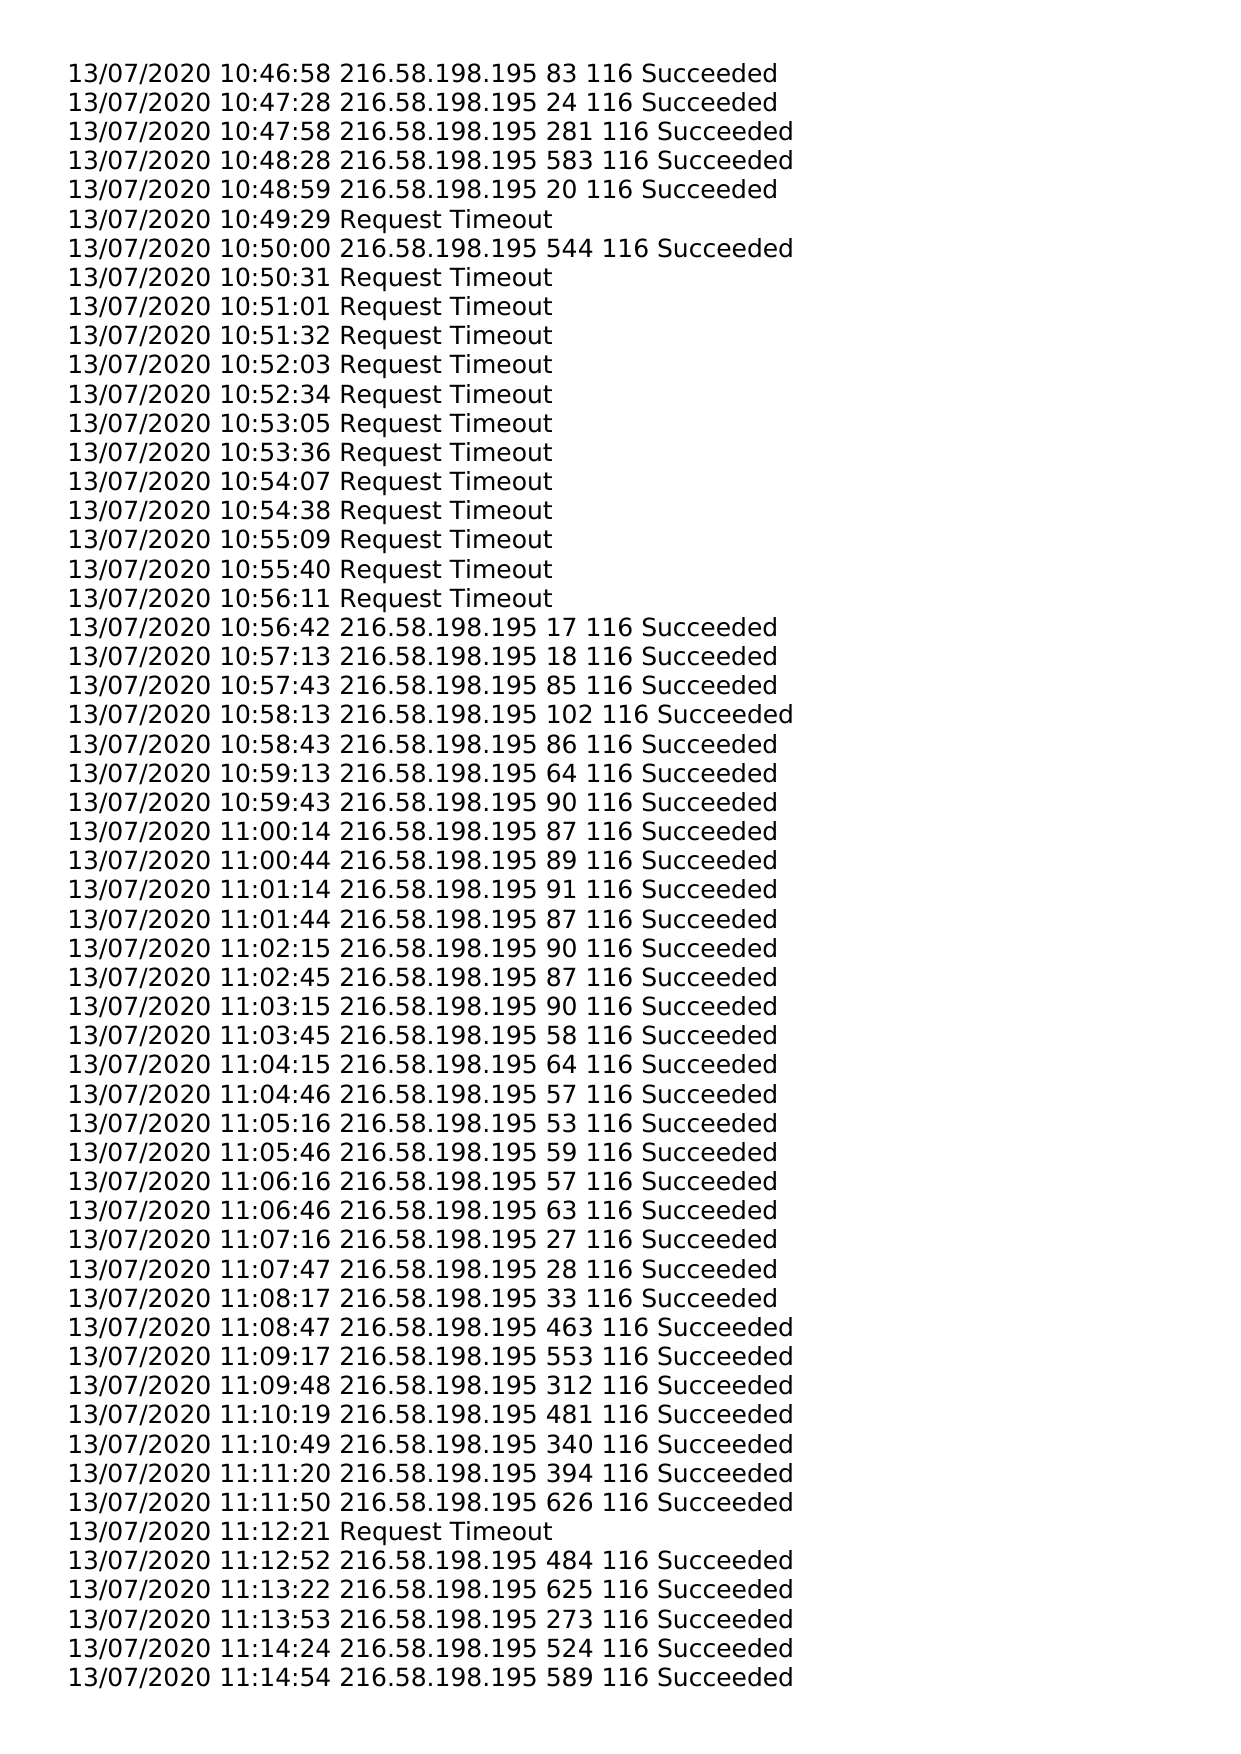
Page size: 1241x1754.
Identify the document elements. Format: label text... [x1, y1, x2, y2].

text 13/07/2020 10:46:58 216.58.198.195 83 116 Succeeded 13/07/2020 10:47:28 216.58.198.195 24 116 Succeeded 13/07/2020 10:47:58 216.58.198.195 281 116 Succeeded 13/07/2020 10:48:28 216.58.198.195 583 116 Succeeded 13/07/2020 10:48:59 216.58.198.195 20 116 Succeeded 13/07/2020 10:49:29 Request Timeout 13/07/2020 10:50:00 216.58.198.195 544 116 Succeeded 13/07/2020 10:50:31 Request Timeout 13/07/2020 10:51:01 Request Timeout 13/07/2020 10:51:32 Request Timeout 13/07/2020 10:52:03 Request Timeout 13/07/2020 10:52:34 Request Timeout 13/07/2020 10:53:05 Request Timeout 13/07/2020 10:53:36 Request Timeout 13/07/2020 10:54:07 Request Timeout 13/07/2020 10:54:38 Request Timeout 13/07/2020 10:55:09 Request Timeout 13/07/2020 10:55:40 Request Timeout 13/07/2020 10:56:11 Request Timeout 13/07/2020 10:56:42 216.58.198.195 17 116 Succeeded 13/07/2020 10:57:13 216.58.198.195 18 116 Succeeded 13/07/2020 10:57:43 216.58.198.195 85 116 Succeeded 13/07/2020 10:58:13 216.58.198.195 102 116 Succeeded 13/07/2020 10:58:43 216.58.198.195 86 116 Succeeded 13/07/2020 10:59:13 216.58.198.195 64 116 Succeeded 13/07/2020 10:59:43 216.58.198.195 90 116 Succeeded 13/07/2020 11:00:14 216.58.198.195 87 116 Succeeded 13/07/2020 11:00:44 216.58.198.195 89 116 Succeeded 13/07/2020 11:01:14 216.58.198.195 91 116 Succeeded 13/07/2020 11:01:44 216.58.198.195 87 116 Succeeded 13/07/2020 11:02:15 216.58.198.195 90 116 Succeeded 13/07/2020 11:02:45 216.58.198.195 87 116 Succeeded 13/07/2020 11:03:15 216.58.198.195 90 116 Succeeded 13/07/2020 11:03:45 216.58.198.195 58 116 Succeeded 13/07/2020 11:04:15 216.58.198.195 64 116 Succeeded 13/07/2020 11:04:46 216.58.198.195 57 116 Succeeded 13/07/2020 11:05:16 216.58.198.195 53 116 Succeeded 13/07/2020 11:05:46 216.58.198.195 59 116 Succeeded 13/07/2020 11:06:16 216.58.198.195 57 116 Succeeded 13/07/2020 11:06:46 216.58.198.195 63 116 Succeeded 13/07/2020 11:07:16 216.58.198.195 27 116 Succeeded 13/07/2020 11:07:47 216.58.198.195 28 116 Succeeded 13/07/2020 11:08:17 216.58.198.195 33 116 Succeeded 13/07/2020 11:08:47 216.58.198.195 463 116 Succeeded 13/07/2020 11:09:17 216.58.198.195 553 116 Succeeded 13/07/2020 11:09:48 216.58.198.195 312 116 Succeeded 13/07/2020 11:10:19 216.58.198.195 481 116 Succeeded 13/07/2020 11:10:49 216.58.198.195 340 116 Succeeded 13/07/2020 11:11:20 216.58.198.195 394 116 Succeeded 13/07/2020 11:11:50 216.58.198.195 626 116 Succeeded 13/07/2020 11:12:21 Request Timeout 13/07/2020 11:12:52 216.58.198.195 484 116 Succeeded 13/07/2020 11:13:22 216.58.198.195 625 116 Succeeded 13/07/2020 11:13:53 216.58.198.195 273 116 Succeeded 13/07/2020 11:14:24 216.58.198.195 524 116 Succeeded 13/07/2020 11:14:54 216.58.198.195 589 116 Succeeded [59, 59, 1181, 1692]
